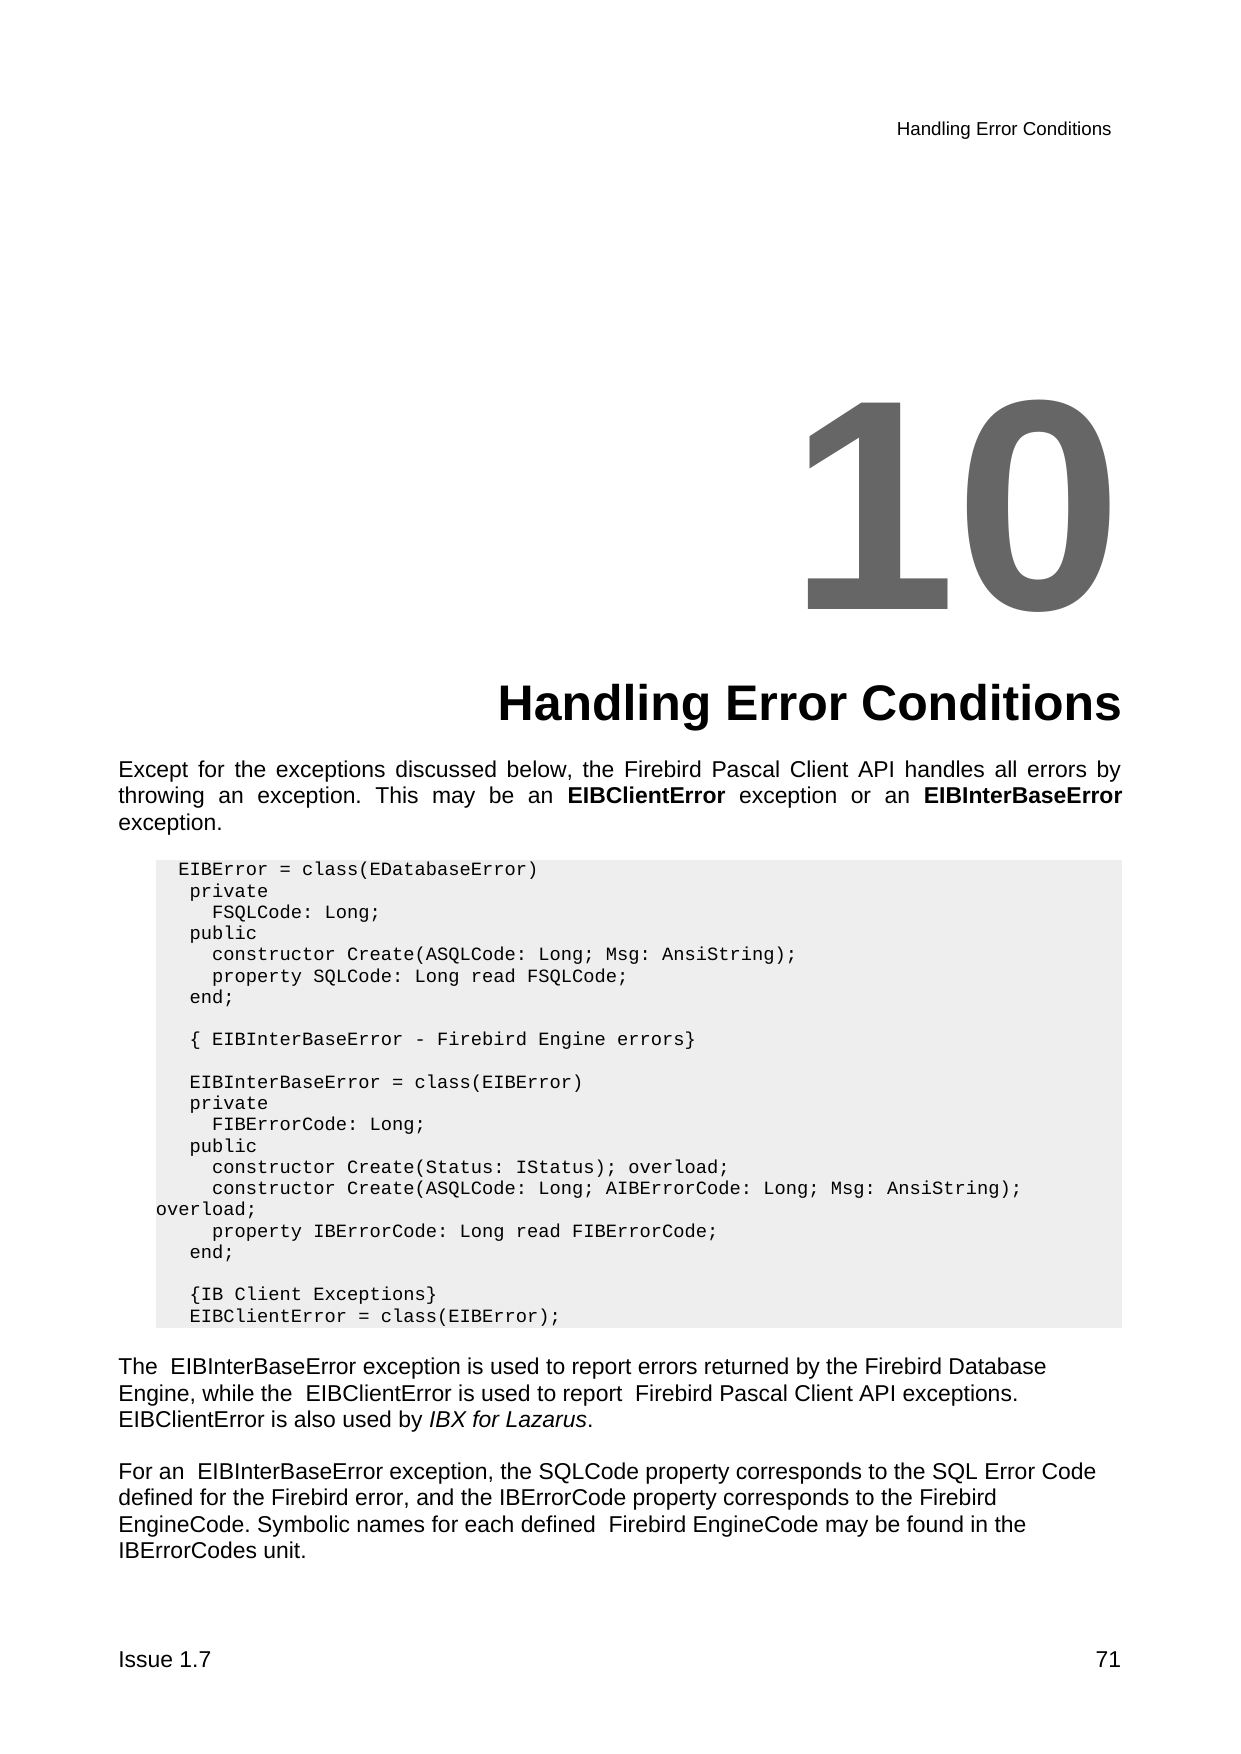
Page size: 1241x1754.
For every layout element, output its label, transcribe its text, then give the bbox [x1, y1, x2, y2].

text EIBClientError = class(EIBError); [156, 1306, 1122, 1328]
text constructor Create(ASQLCode: Long; AIBErrorCode: Long; Msg: AnsiString); overload; [156, 1179, 1122, 1221]
text {IB Client Exceptions} [156, 1285, 1122, 1306]
text The EIBInterBaseError exception is used to report errors returned by the Firebird Database Engine, while the EIBClientError is used to report Firebird Pascal Client API exceptions. EIBClientError is also used by IBX for Lazarus. [118, 1353, 1122, 1432]
text public [156, 1136, 1122, 1158]
text private [156, 1094, 1122, 1115]
text FSQLCode: Long; [156, 903, 1122, 924]
text private [156, 881, 1122, 903]
text end; [156, 988, 1122, 1009]
text Except for the exceptions discussed below, the Firebird Pascal Client API handles all errors by throwing an exception. This may be an EIBClientError exception or an EIBInterBaseError exception. [118, 756, 1122, 835]
text property IBErrorCode: Long read FIBErrorCode; [156, 1221, 1122, 1243]
text constructor Create(Status: IStatus); overload; [156, 1158, 1122, 1179]
text EIBInterBaseError = class(EIBError) [156, 1073, 1122, 1094]
text property SQLCode: Long read FSQLCode; [156, 966, 1122, 988]
text FIBErrorCode: Long; [156, 1115, 1122, 1136]
text { EIBInterBaseError - Firebird Engine errors} [156, 1030, 1122, 1051]
text EIBError = class(EDatabaseError) [156, 860, 1122, 881]
text For an EIBInterBaseError exception, the SQLCode property corresponds to the SQL Error Code defined for the Firebird error, and the IBErrorCode property corresponds to the Firebird EngineCode. Symbolic names for each defined Firebird EngineCode may be found in the IBErrorCodes unit. [118, 1458, 1122, 1563]
text constructor Create(ASQLCode: Long; Msg: AnsiString); [156, 945, 1122, 966]
text public [156, 924, 1122, 945]
text end; [156, 1243, 1122, 1264]
subtitle Handling Error Conditions [81, 328, 1122, 731]
